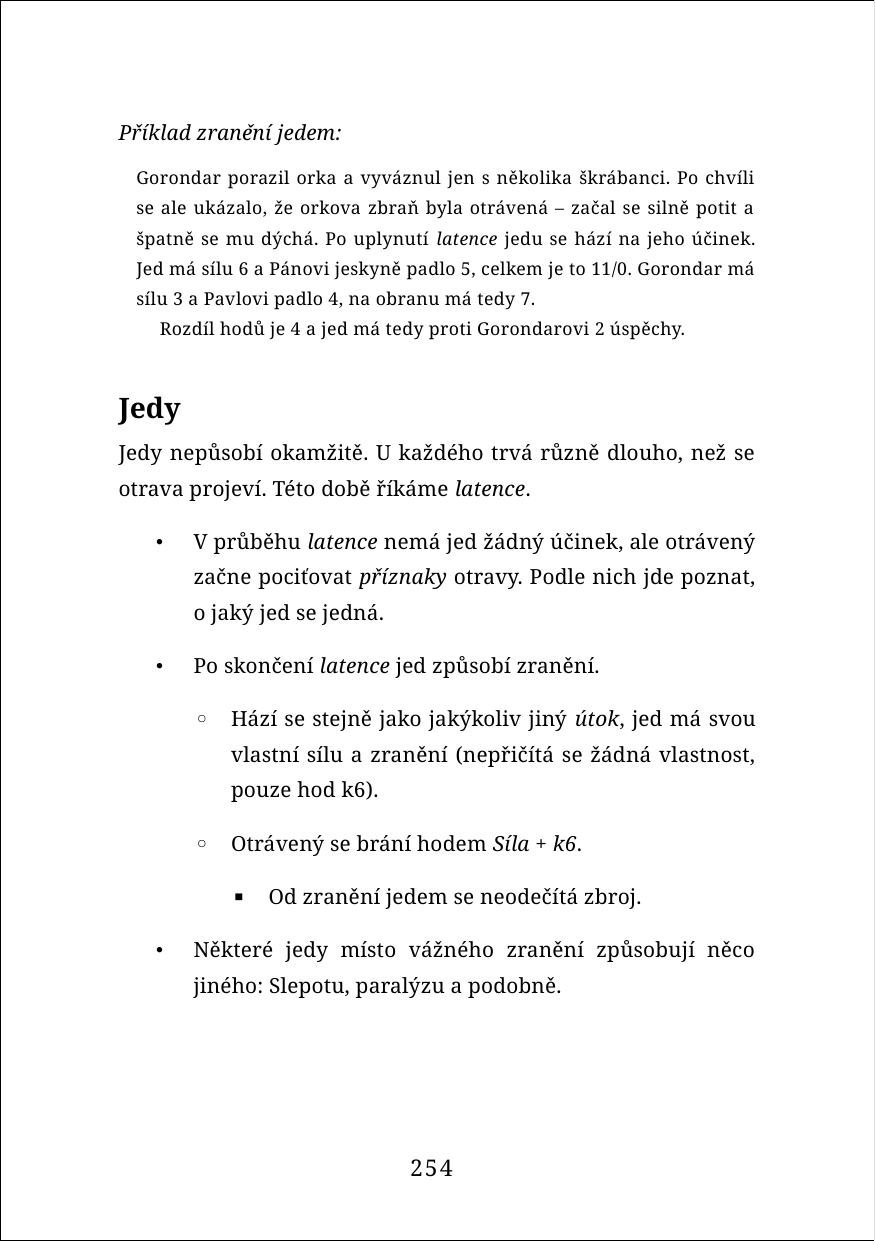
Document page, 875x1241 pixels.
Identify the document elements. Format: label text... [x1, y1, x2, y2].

subtitle Jedy [118, 388, 756, 426]
list Hází se stejně jako jakýkoliv jiný útok, jed má svou vlastní sílu a zranění (nepřičítá se žádná vlastnost, pouze hod k6). [193, 704, 756, 804]
list Některé jedy místo vážného zranění způsobují něco jiného: Slepotu, paralýzu a podobně. [156, 935, 756, 999]
text Gorondar porazil orka a vyváznul jen s několika škrábanci. Po chvíli se ale ukázalo, že orkova zbraň byla otrávená – začal se silně potit a špatně se mu dýchá. Po uplynutí latence jedu se hází na jeho účinek. Jed má sílu 6 a Pánovi jeskyně padlo 5, celkem je to 11/0. Gorondar má sílu 3 a Pavlovi padlo 4, na obranu má tedy 7. Rozdíl hodů je 4 a jed má tedy proti Gorondarovi 2 úspěchy. [136, 166, 756, 341]
list Otrávený se brání hodem Síla + k6. [193, 829, 756, 857]
list V průběhu latence nemá jed žádný účinek, ale otrávený začne pociťovat příznaky otravy. Podle nich jde poznat, o jaký jed se jedná. [156, 527, 756, 626]
text Příklad zranění jedem: [118, 118, 756, 147]
list Od zranění jedem se neodečítá zbroj. [231, 882, 756, 910]
text Jedy nepůsobí okamžitě. U každého trvá různě dlouho, než se otrava projeví. Této době říkáme latence. [118, 438, 756, 502]
list Po skončení latence jed způsobí zranění. [156, 651, 756, 680]
